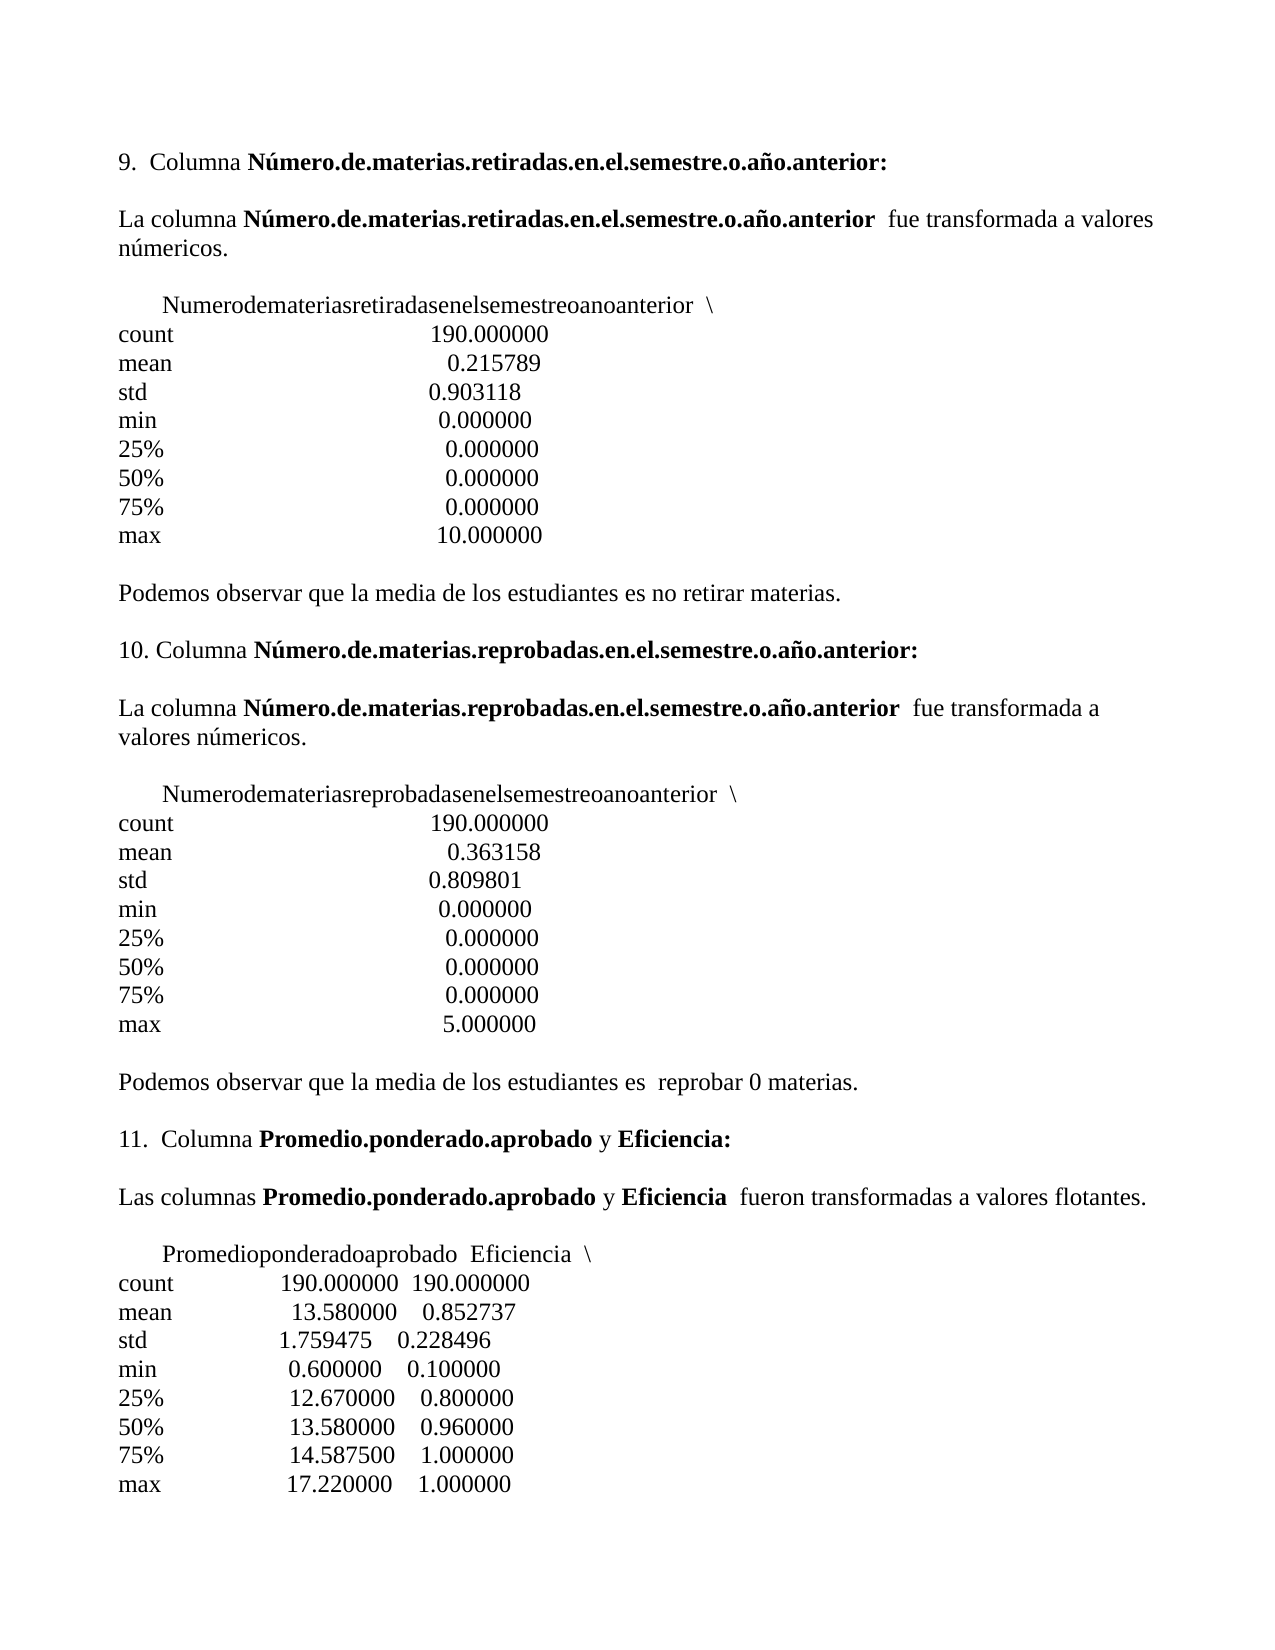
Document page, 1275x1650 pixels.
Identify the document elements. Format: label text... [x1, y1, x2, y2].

text min 0.000000 [118, 894, 1157, 923]
text Numerodemateriasreprobadasenelsemestreoanoanterior \ [118, 779, 1157, 808]
text Las columnas Promedio.ponderado.aprobado y Eficiencia fueron transformadas a valores flotantes. [118, 1182, 1157, 1211]
text std 0.903118 [118, 377, 1157, 406]
text 25% 0.000000 [118, 434, 1157, 463]
text min 0.000000 [118, 406, 1157, 434]
text 9. Columna Número.de.materias.retiradas.en.el.semestre.o.año.anterior: [118, 147, 1157, 176]
text count 190.000000 [118, 808, 1157, 837]
text min 0.600000 0.100000 [118, 1354, 1157, 1383]
text mean 13.580000 0.852737 [118, 1297, 1157, 1326]
text 50% 0.000000 [118, 952, 1157, 981]
text 75% 0.000000 [118, 981, 1157, 1009]
text 75% 14.587500 1.000000 [118, 1441, 1157, 1469]
text La columna Número.de.materias.reprobadas.en.el.semestre.o.año.anterior fue transformada a valores númericos. [118, 693, 1157, 751]
text mean 0.215789 [118, 348, 1157, 377]
text 75% 0.000000 [118, 492, 1157, 521]
text max 17.220000 1.000000 [118, 1469, 1157, 1498]
text std 1.759475 0.228496 [118, 1326, 1157, 1354]
text Podemos observar que la media de los estudiantes es no retirar materias. [118, 578, 1157, 607]
text 25% 12.670000 0.800000 [118, 1383, 1157, 1412]
text max 10.000000 [118, 521, 1157, 549]
text max 5.000000 [118, 1009, 1157, 1038]
text 10. Columna Número.de.materias.reprobadas.en.el.semestre.o.año.anterior: [118, 636, 1157, 664]
text 11. Columna Promedio.ponderado.aprobado y Eficiencia: [118, 1124, 1157, 1153]
text 25% 0.000000 [118, 923, 1157, 952]
text Promedioponderadoaprobado Eficiencia \ [118, 1239, 1157, 1268]
text std 0.809801 [118, 866, 1157, 894]
text count 190.000000 190.000000 [118, 1268, 1157, 1297]
text La columna Número.de.materias.retiradas.en.el.semestre.o.año.anterior fue transformada a valores númericos. [118, 204, 1157, 262]
text count 190.000000 [118, 319, 1157, 348]
text 50% 13.580000 0.960000 [118, 1412, 1157, 1441]
text Numerodemateriasretiradasenelsemestreoanoanterior \ [118, 291, 1157, 319]
text Podemos observar que la media de los estudiantes es reprobar 0 materias. [118, 1067, 1157, 1096]
text 50% 0.000000 [118, 463, 1157, 492]
text mean 0.363158 [118, 837, 1157, 866]
